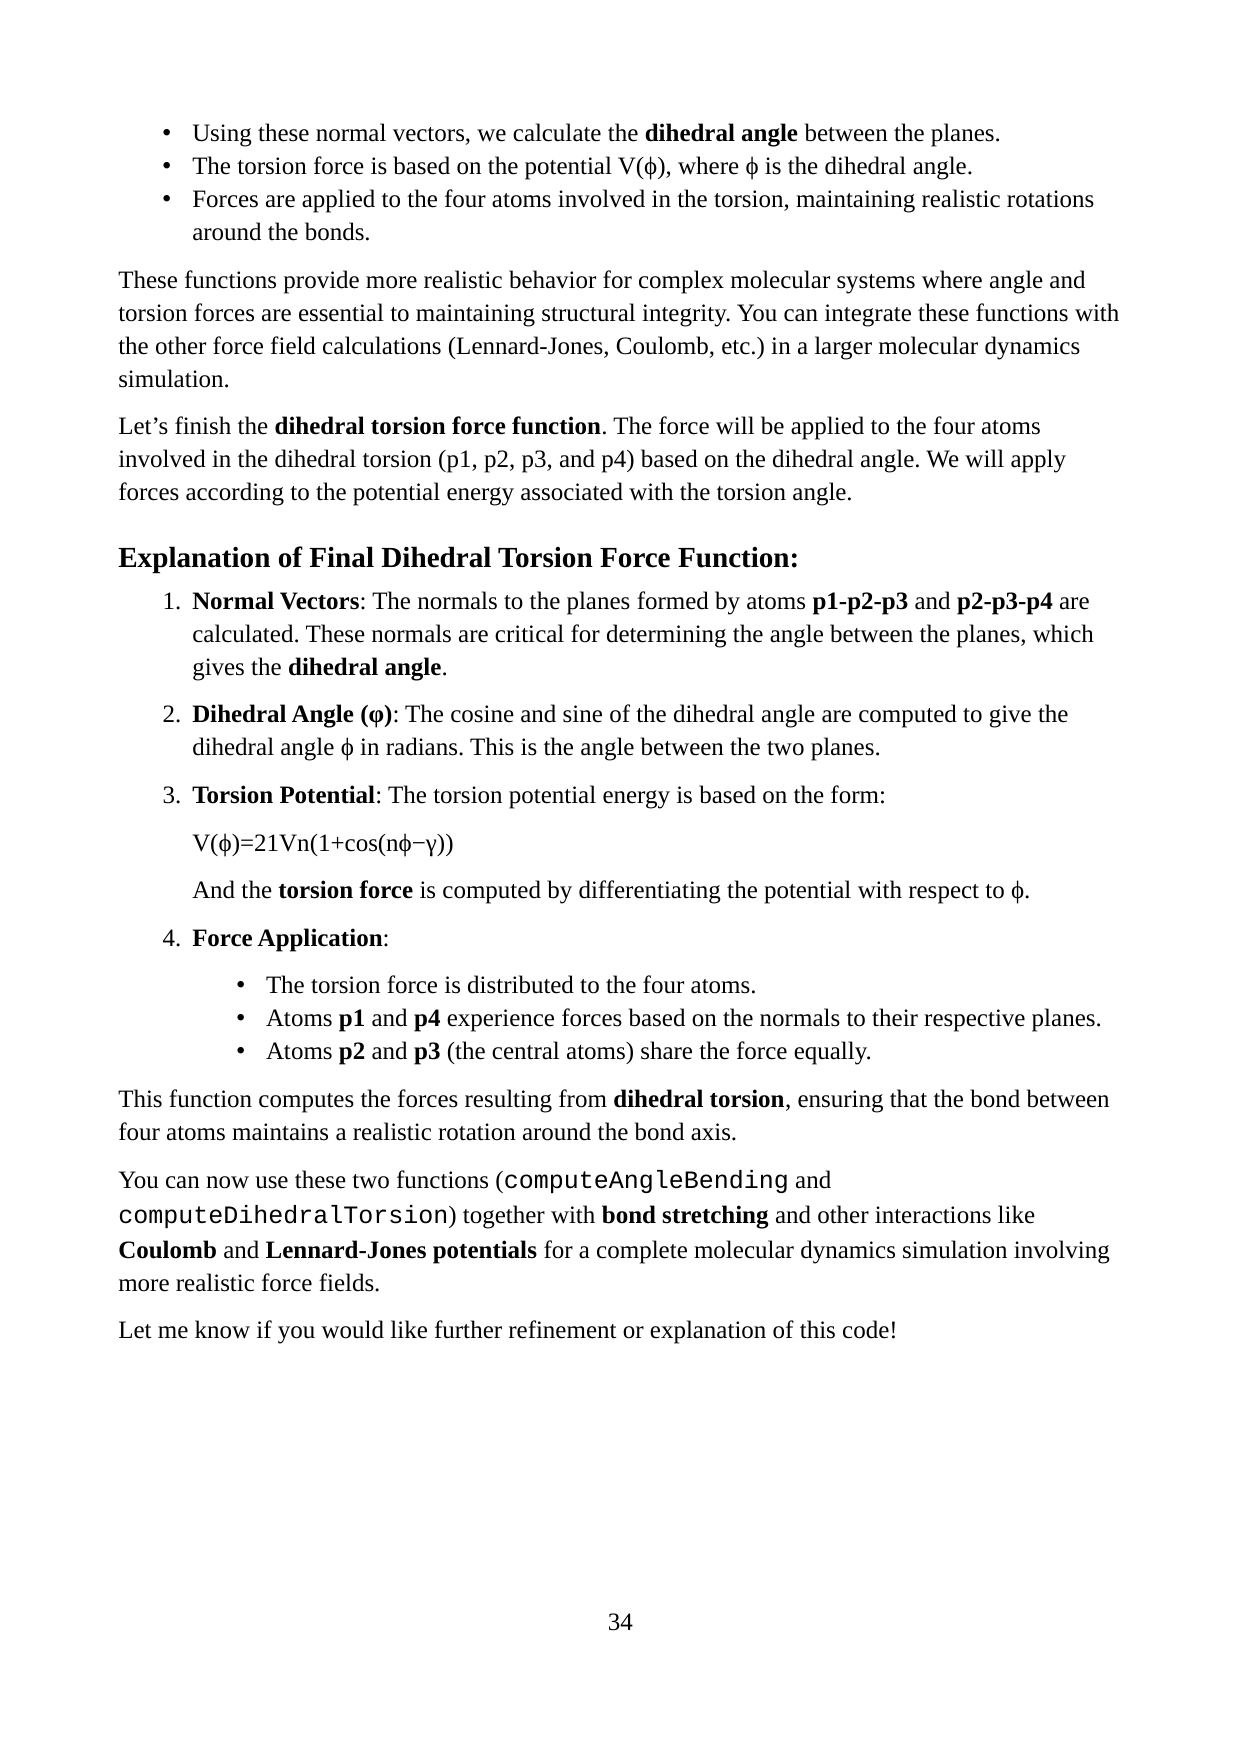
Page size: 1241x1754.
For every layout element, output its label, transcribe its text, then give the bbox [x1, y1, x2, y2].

list Normal Vectors: The normals to the planes formed by atoms p1-p2-p3 and p2-p3-p4 are calculated. These normals are critical for determining the angle between the planes, which gives the dihedral angle. [162, 586, 1122, 681]
text Let’s finish the dihedral torsion force function. The force will be applied to the four atoms involved in the dihedral torsion (p1, p2, p3, and p4) based on the dihedral angle. We will apply forces according to the potential energy associated with the torsion angle. [118, 411, 1122, 506]
text This function computes the forces resulting from dihedral torsion, ensuring that the bond between four atoms maintains a realistic rotation around the bond axis. [118, 1084, 1122, 1146]
list Force Application: [162, 923, 1122, 952]
subtitle Explanation of Final Dihedral Torsion Force Function: [118, 540, 1122, 573]
list Dihedral Angle (φ): The cosine and sine of the dihedral angle are computed to give the dihedral angle ϕ in radians. This is the angle between the two planes. [162, 699, 1122, 761]
list Atoms p1 and p4 experience forces based on the normals to their respective planes. [236, 1003, 1122, 1032]
text Let me know if you would like further refinement or explanation of this code! [118, 1316, 1122, 1344]
text You can now use these two functions (computeAngleBending and computeDihedralTorsion) together with bond stretching and other interactions like Coulomb and Lennard-Jones potentials for a complete molecular dynamics simulation involving more realistic force fields. [118, 1165, 1122, 1297]
text These functions provide more realistic behavior for complex molecular systems where angle and torsion forces are essential to maintaining structural integrity. You can integrate these functions with the other force field calculations (Lennard-Jones, Coulomb, etc.) in a larger molecular dynamics simulation. [118, 265, 1122, 393]
list Torsion Potential: The torsion potential energy is based on the form: [162, 780, 1122, 809]
list And the torsion force is computed by differentiating the potential with respect to ϕ. [162, 875, 1122, 904]
list Forces are applied to the four atoms involved in the torsion, maintaining realistic rotations around the bonds. [162, 184, 1122, 246]
list The torsion force is based on the potential V(ϕ), where ϕ is the dihedral angle. [162, 151, 1122, 180]
list V(ϕ)=21​Vn​(1+cos(nϕ−γ)) [162, 828, 1122, 856]
list The torsion force is distributed to the four atoms. [236, 970, 1122, 999]
list Atoms p2 and p3 (the central atoms) share the force equally. [236, 1036, 1122, 1065]
list Using these normal vectors, we calculate the dihedral angle between the planes. [162, 118, 1122, 147]
